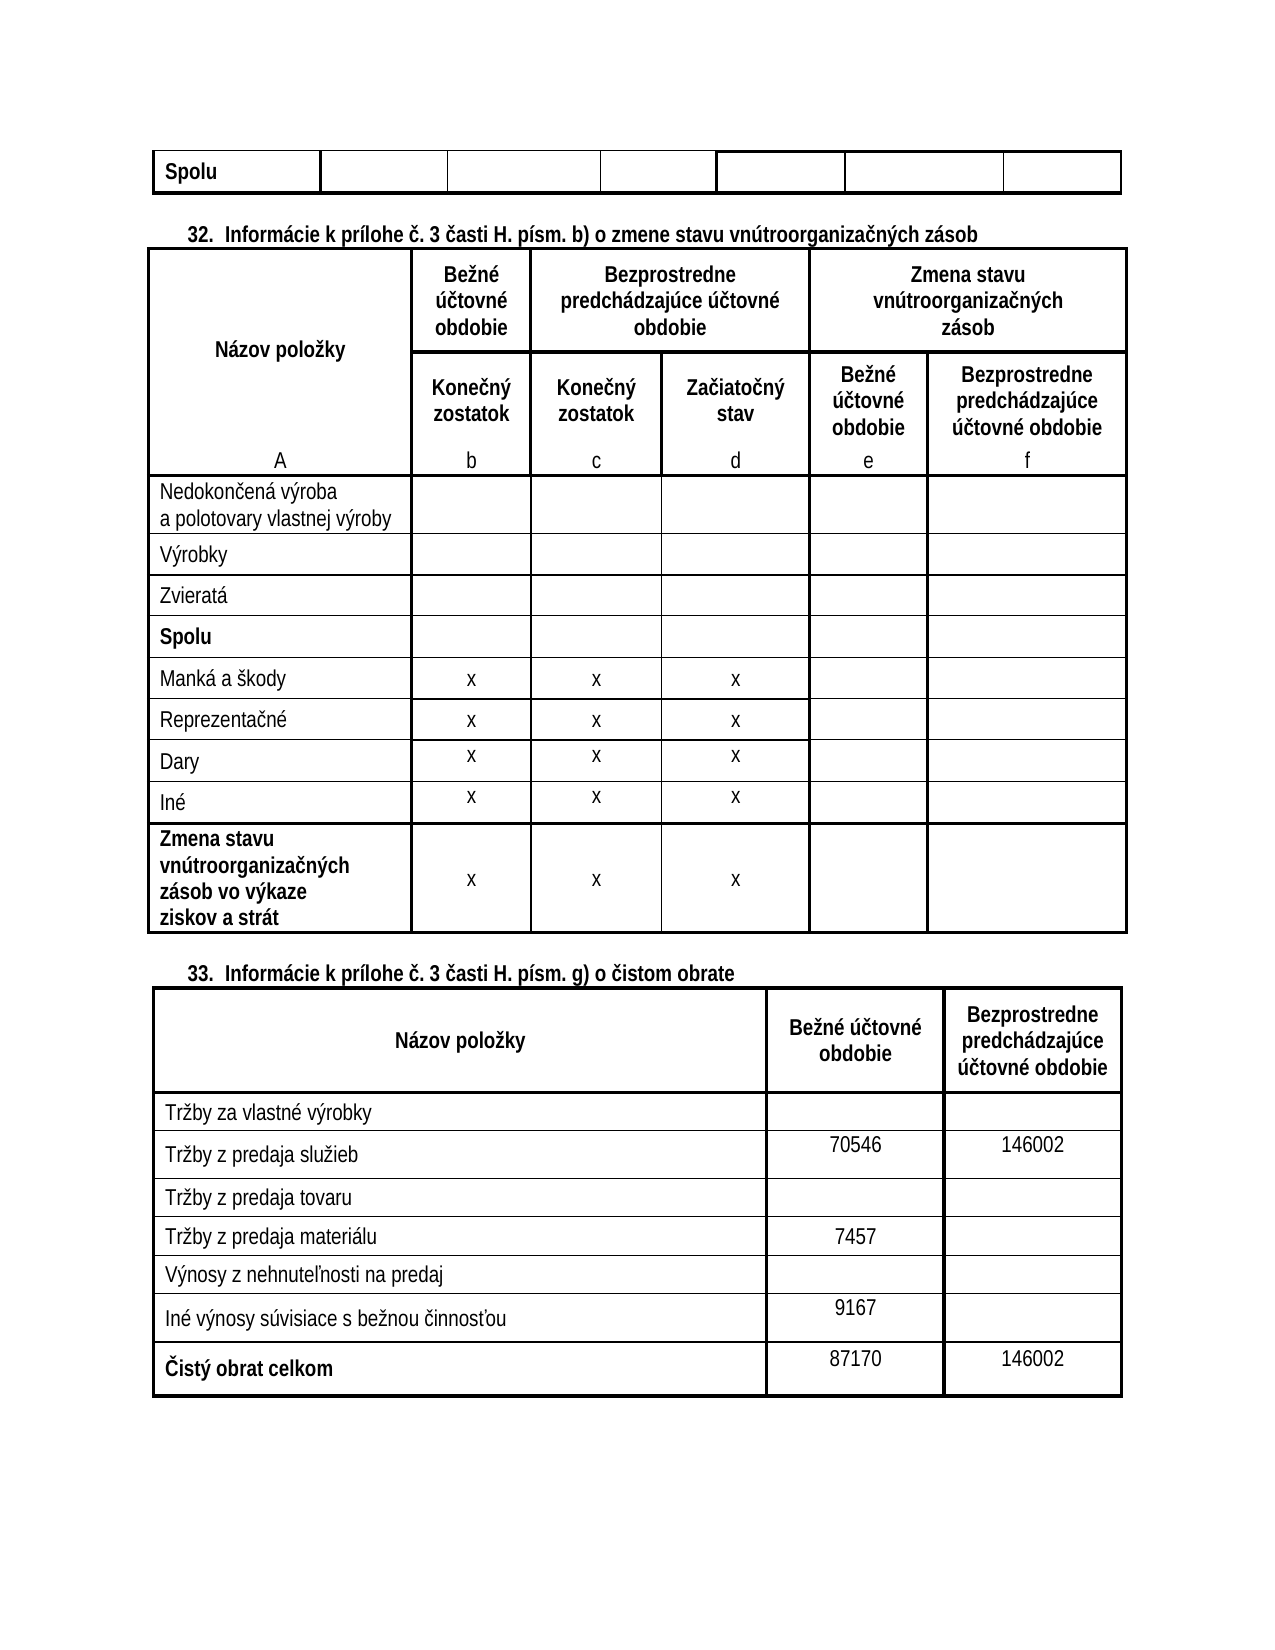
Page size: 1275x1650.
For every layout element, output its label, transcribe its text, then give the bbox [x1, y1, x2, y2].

table_cell Výrobky [150, 534, 410, 574]
table_cell Dary [150, 740, 410, 781]
table_cell 7457 [768, 1217, 942, 1255]
table_cell Výnosy z nehnuteľnosti na predaj [155, 1256, 765, 1293]
table_cell [929, 740, 1125, 781]
table_cell x [413, 658, 530, 698]
table_cell [929, 782, 1125, 822]
table_cell [811, 576, 926, 615]
table_cell Reprezentačné [150, 699, 410, 739]
table_cell Iné [150, 782, 410, 822]
table_cell [811, 658, 926, 698]
table_cell Bezprostredne predchádzajúce účtovné obdobie [929, 354, 1125, 447]
table_cell 146002 [946, 1343, 1120, 1394]
table_cell Tržby z predaja služieb [155, 1131, 765, 1178]
table_cell Manká a škody [150, 658, 410, 698]
table_cell [946, 1294, 1120, 1341]
table_cell [413, 534, 530, 574]
table_cell [413, 477, 530, 533]
table_cell e [811, 447, 926, 473]
table_cell x [413, 782, 530, 822]
table_cell [946, 1256, 1120, 1293]
table_header Bežné účtovné obdobie [413, 250, 529, 350]
table_cell [413, 576, 530, 615]
table_cell [811, 782, 926, 822]
table_cell [929, 616, 1125, 657]
table_cell x [532, 658, 661, 698]
table_cell [811, 699, 926, 739]
table_cell [322, 151, 447, 191]
table_cell x [532, 782, 661, 822]
table_cell Bežné účtovné obdobie [811, 354, 926, 447]
table_cell x [532, 741, 661, 781]
table_cell Konečný zostatok [413, 354, 529, 447]
table_cell [532, 576, 661, 615]
table_cell [846, 153, 1003, 191]
table_cell Nedokončená výroba a polotovary vlastnej výroby [150, 477, 410, 533]
table_cell [811, 477, 926, 533]
table_cell A [150, 447, 410, 473]
table_cell x [662, 782, 808, 822]
table_cell x [532, 700, 661, 739]
table_header Názov položky [150, 250, 410, 447]
table_cell Tržby z predaja materiálu [155, 1217, 765, 1255]
table_cell [532, 534, 661, 574]
table_header Bezprostredne predchádzajúce účtovné obdobie [946, 990, 1120, 1091]
table_cell Spolu [155, 151, 319, 191]
table_header Bezprostredne predchádzajúce účtovné obdobie [532, 250, 808, 350]
table_cell Konečný zostatok [532, 354, 660, 447]
table_cell [929, 825, 1125, 931]
table_cell x [413, 825, 530, 931]
table_cell [811, 825, 926, 931]
table_cell Zvieratá [150, 576, 410, 615]
table_cell x [662, 825, 808, 931]
table_cell b [413, 447, 529, 473]
table_cell [662, 616, 808, 657]
table_cell [532, 616, 661, 657]
table_cell x [662, 700, 808, 739]
table_cell [601, 151, 715, 191]
table_cell 87170 [768, 1343, 942, 1394]
table_cell [929, 699, 1125, 739]
table_cell [929, 534, 1125, 574]
table_header Názov položky [155, 990, 765, 1091]
table_cell 9167 [768, 1294, 942, 1341]
table_cell x [662, 741, 808, 781]
table_cell [718, 153, 844, 191]
table_cell [811, 534, 926, 574]
table_cell [413, 616, 530, 657]
table_cell 146002 [946, 1131, 1120, 1178]
table_cell [1004, 153, 1120, 191]
table_cell Tržby za vlastné výrobky [155, 1094, 765, 1129]
table_cell Zmena stavu vnútroorganizačných zásob vo výkaze ziskov a strát [150, 825, 410, 931]
table_header Bežné účtovné obdobie [768, 990, 942, 1091]
table_cell [768, 1256, 942, 1293]
table_cell c [532, 447, 660, 473]
table_cell [929, 658, 1125, 698]
table_cell Začiatočný stav [663, 354, 808, 447]
table_cell 70546 [768, 1131, 942, 1178]
table_cell [768, 1094, 942, 1129]
table_cell f [929, 447, 1125, 473]
text 33. Informácie k prílohe č. 3 časti H. písm. g) o čistom obrate [187, 960, 1087, 986]
table_cell x [413, 700, 530, 739]
table_cell Iné výnosy súvisiace s bežnou činnosťou [155, 1294, 765, 1341]
table_cell [929, 477, 1125, 533]
table_cell [448, 151, 600, 191]
table_cell x [413, 741, 530, 781]
table_cell Spolu [150, 616, 410, 657]
table_cell [946, 1179, 1120, 1216]
table_cell x [532, 825, 661, 931]
table_cell [662, 576, 808, 615]
table_cell [662, 534, 808, 574]
table_cell [929, 576, 1125, 615]
table_header Zmena stavu vnútroorganizačných zásob [811, 250, 1125, 350]
table_cell [946, 1217, 1120, 1255]
table_cell x [662, 658, 808, 698]
table_cell [811, 616, 926, 657]
table_cell Čistý obrat celkom [155, 1343, 765, 1394]
table_cell [662, 477, 808, 533]
table_cell d [663, 447, 808, 473]
table_cell [811, 740, 926, 781]
table_cell Tržby z predaja tovaru [155, 1179, 765, 1216]
table_cell [532, 477, 661, 533]
table_cell [946, 1094, 1120, 1129]
text 32. Informácie k prílohe č. 3 časti H. písm. b) o zmene stavu vnútroorganizačných zásob [187, 221, 1087, 247]
table_cell [768, 1179, 942, 1216]
